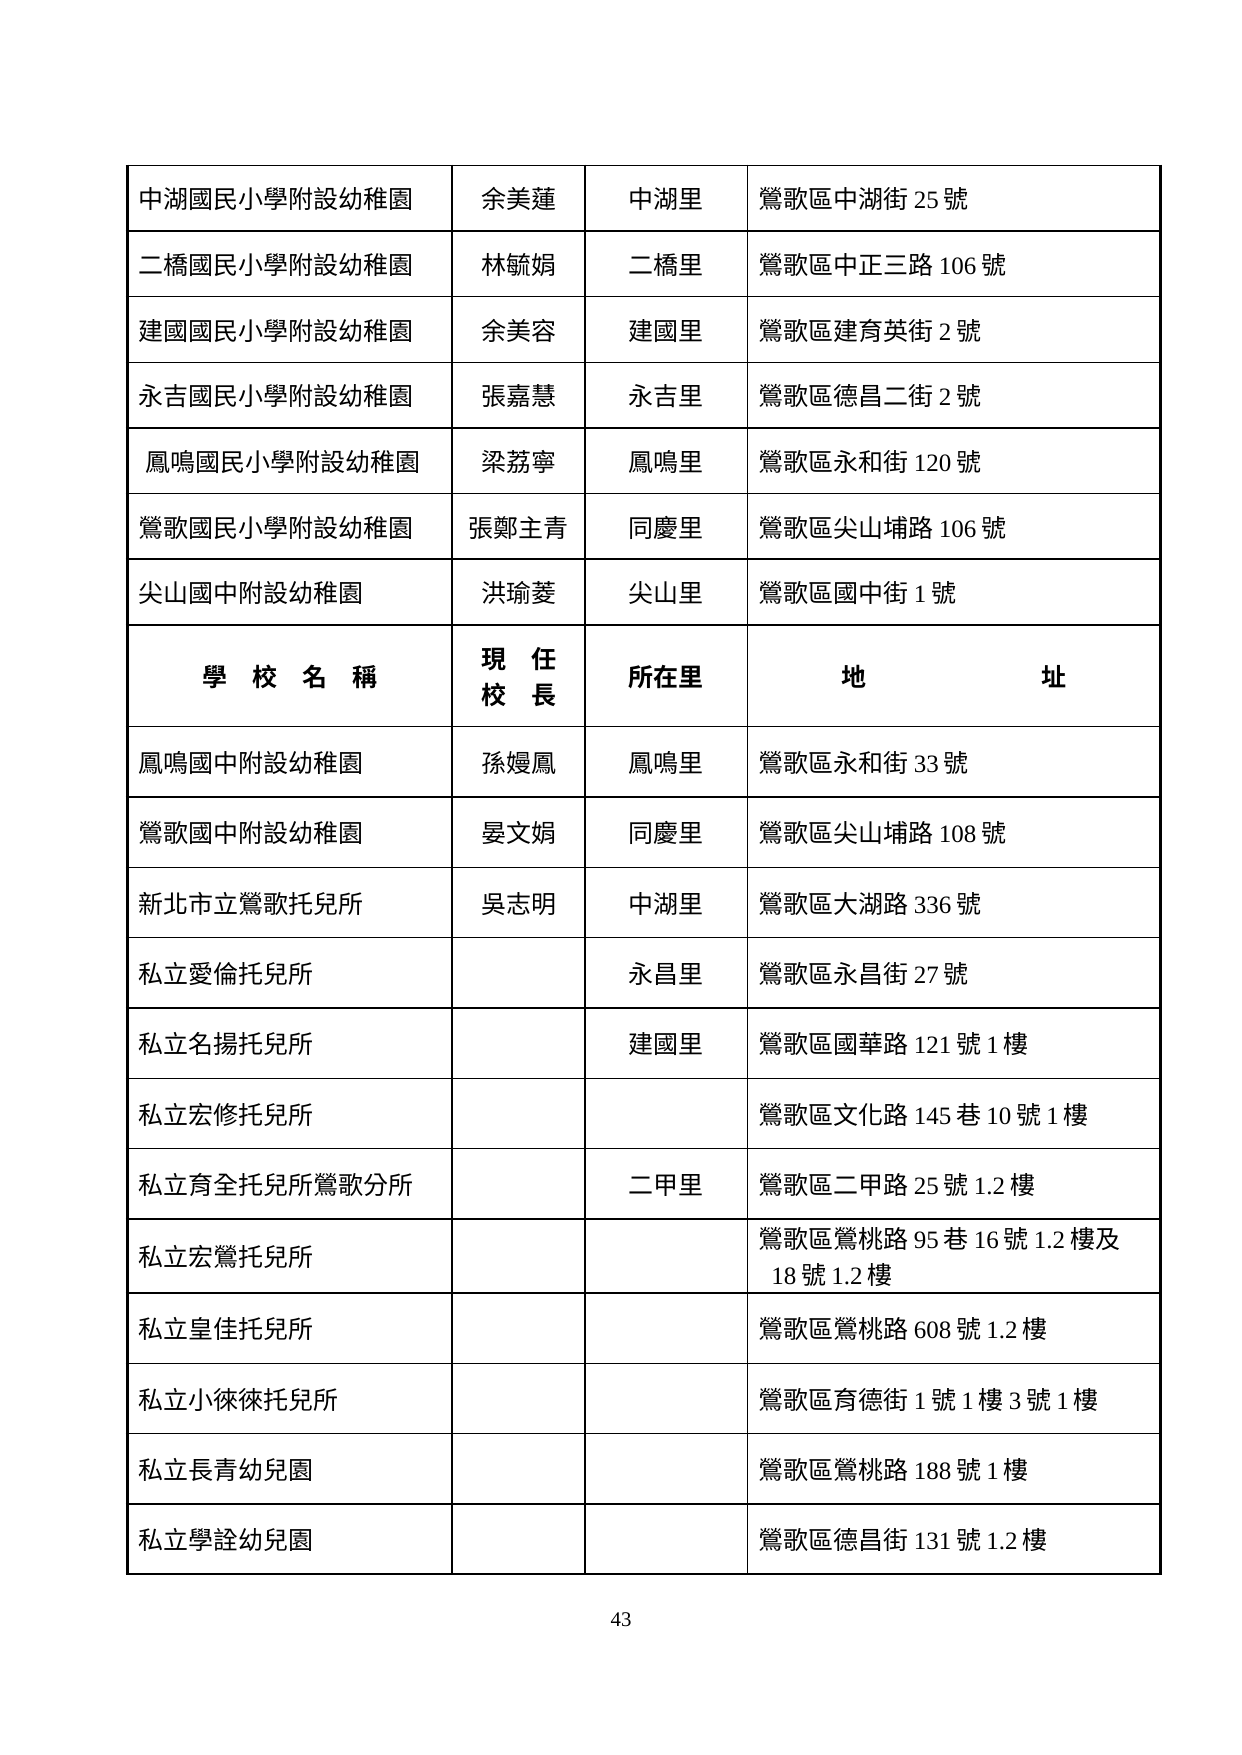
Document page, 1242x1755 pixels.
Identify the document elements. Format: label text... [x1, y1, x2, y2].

table_cell [453, 1149, 584, 1218]
table_cell 鶯歌區文化路145巷10號1樓 [748, 1079, 1159, 1148]
table_cell 二甲里 [586, 1149, 747, 1218]
table_cell [586, 1364, 747, 1433]
table_cell 鶯歌區國中街1號 [748, 560, 1159, 624]
table_cell [586, 1294, 747, 1362]
table_cell [453, 1220, 584, 1292]
table_cell 洪瑜菱 [453, 560, 584, 624]
table_cell 永昌里 [586, 938, 747, 1007]
table_cell 中湖國民小學附設幼稚園 [129, 166, 451, 230]
table_cell [453, 1294, 584, 1362]
table_cell 私立小徠徠托兒所 [129, 1364, 451, 1433]
table_cell 私立長青幼兒園 [129, 1434, 451, 1503]
table_cell 永吉里 [586, 363, 747, 427]
table_cell [586, 1505, 747, 1573]
table_cell 二橋國民小學附設幼稚園 [129, 232, 451, 296]
table_cell 鶯歌區德昌街131號1.2樓 [748, 1505, 1159, 1573]
table_cell 私立學詮幼兒園 [129, 1505, 451, 1573]
table_cell [453, 1009, 584, 1077]
table_cell 鶯歌區尖山埔路108號 [748, 798, 1159, 866]
table_cell 梁荔寧 [453, 429, 584, 493]
table_cell [453, 1364, 584, 1433]
table_cell 張鄭主青 [453, 494, 584, 558]
table_cell 鶯歌國民小學附設幼稚園 [129, 494, 451, 558]
table_cell 地 址 [748, 626, 1159, 726]
table_cell 余美容 [453, 297, 584, 361]
table_cell 鶯歌區永和街33號 [748, 727, 1159, 796]
table_cell [453, 938, 584, 1007]
table_cell 所在里 [586, 626, 747, 726]
table_cell 建國里 [586, 297, 747, 361]
table_cell 鳳鳴國中附設幼稚園 [129, 727, 451, 796]
table_cell 中湖里 [586, 868, 747, 937]
table_cell 吳志明 [453, 868, 584, 937]
table_cell [586, 1220, 747, 1292]
table_cell 同慶里 [586, 798, 747, 866]
table_cell [453, 1505, 584, 1573]
table_cell 鳳鳴國民小學附設幼稚園 [129, 429, 451, 493]
table_cell [453, 1434, 584, 1503]
table_cell 尖山國中附設幼稚園 [129, 560, 451, 624]
table_cell 同慶里 [586, 494, 747, 558]
table_cell 鶯歌區永昌街27號 [748, 938, 1159, 1007]
table_cell 鶯歌區二甲路25號1.2樓 [748, 1149, 1159, 1218]
table_cell 建國國民小學附設幼稚園 [129, 297, 451, 361]
table_cell 私立名揚托兒所 [129, 1009, 451, 1077]
table_cell 鳳鳴里 [586, 429, 747, 493]
table_cell 林毓娟 [453, 232, 584, 296]
table_cell 二橋里 [586, 232, 747, 296]
table_cell 鶯歌區鶯桃路188號1樓 [748, 1434, 1159, 1503]
table_cell 鶯歌區尖山埔路106號 [748, 494, 1159, 558]
table_cell 鶯歌區建育英街2號 [748, 297, 1159, 361]
table_cell 私立宏修托兒所 [129, 1079, 451, 1148]
table_cell 私立宏鶯托兒所 [129, 1220, 451, 1292]
table_cell 鶯歌區育德街1號1樓3號1樓 [748, 1364, 1159, 1433]
table_cell 私立皇佳托兒所 [129, 1294, 451, 1362]
table_cell 永吉國民小學附設幼稚園 [129, 363, 451, 427]
table_cell 張嘉慧 [453, 363, 584, 427]
table_cell 鶯歌區鶯桃路95巷16號1.2樓及18號1.2樓 [748, 1220, 1159, 1292]
table_cell 建國里 [586, 1009, 747, 1077]
table_cell 鶯歌區中正三路106號 [748, 232, 1159, 296]
table_cell [586, 1079, 747, 1148]
table_cell 私立愛倫托兒所 [129, 938, 451, 1007]
table_cell 學 校 名 稱 [129, 626, 451, 726]
table_cell 鳳鳴里 [586, 727, 747, 796]
table_cell 尖山里 [586, 560, 747, 624]
table_cell 鶯歌國中附設幼稚園 [129, 798, 451, 866]
table_cell 鶯歌區德昌二街2號 [748, 363, 1159, 427]
table_cell [586, 1434, 747, 1503]
table_cell 余美蓮 [453, 166, 584, 230]
table_cell 鶯歌區永和街120號 [748, 429, 1159, 493]
table_cell 晏文娟 [453, 798, 584, 866]
table_cell 新北市立鶯歌托兒所 [129, 868, 451, 937]
table_cell 私立育全托兒所鶯歌分所 [129, 1149, 451, 1218]
table_cell 鶯歌區鶯桃路608號1.2樓 [748, 1294, 1159, 1362]
table_cell 鶯歌區大湖路336號 [748, 868, 1159, 937]
table_cell 中湖里 [586, 166, 747, 230]
table_cell 鶯歌區國華路121號1樓 [748, 1009, 1159, 1077]
table_cell 現 任 校 長 [453, 626, 584, 726]
table_cell 鶯歌區中湖街25號 [748, 166, 1159, 230]
table_cell [453, 1079, 584, 1148]
table_cell 孫嫚鳳 [453, 727, 584, 796]
